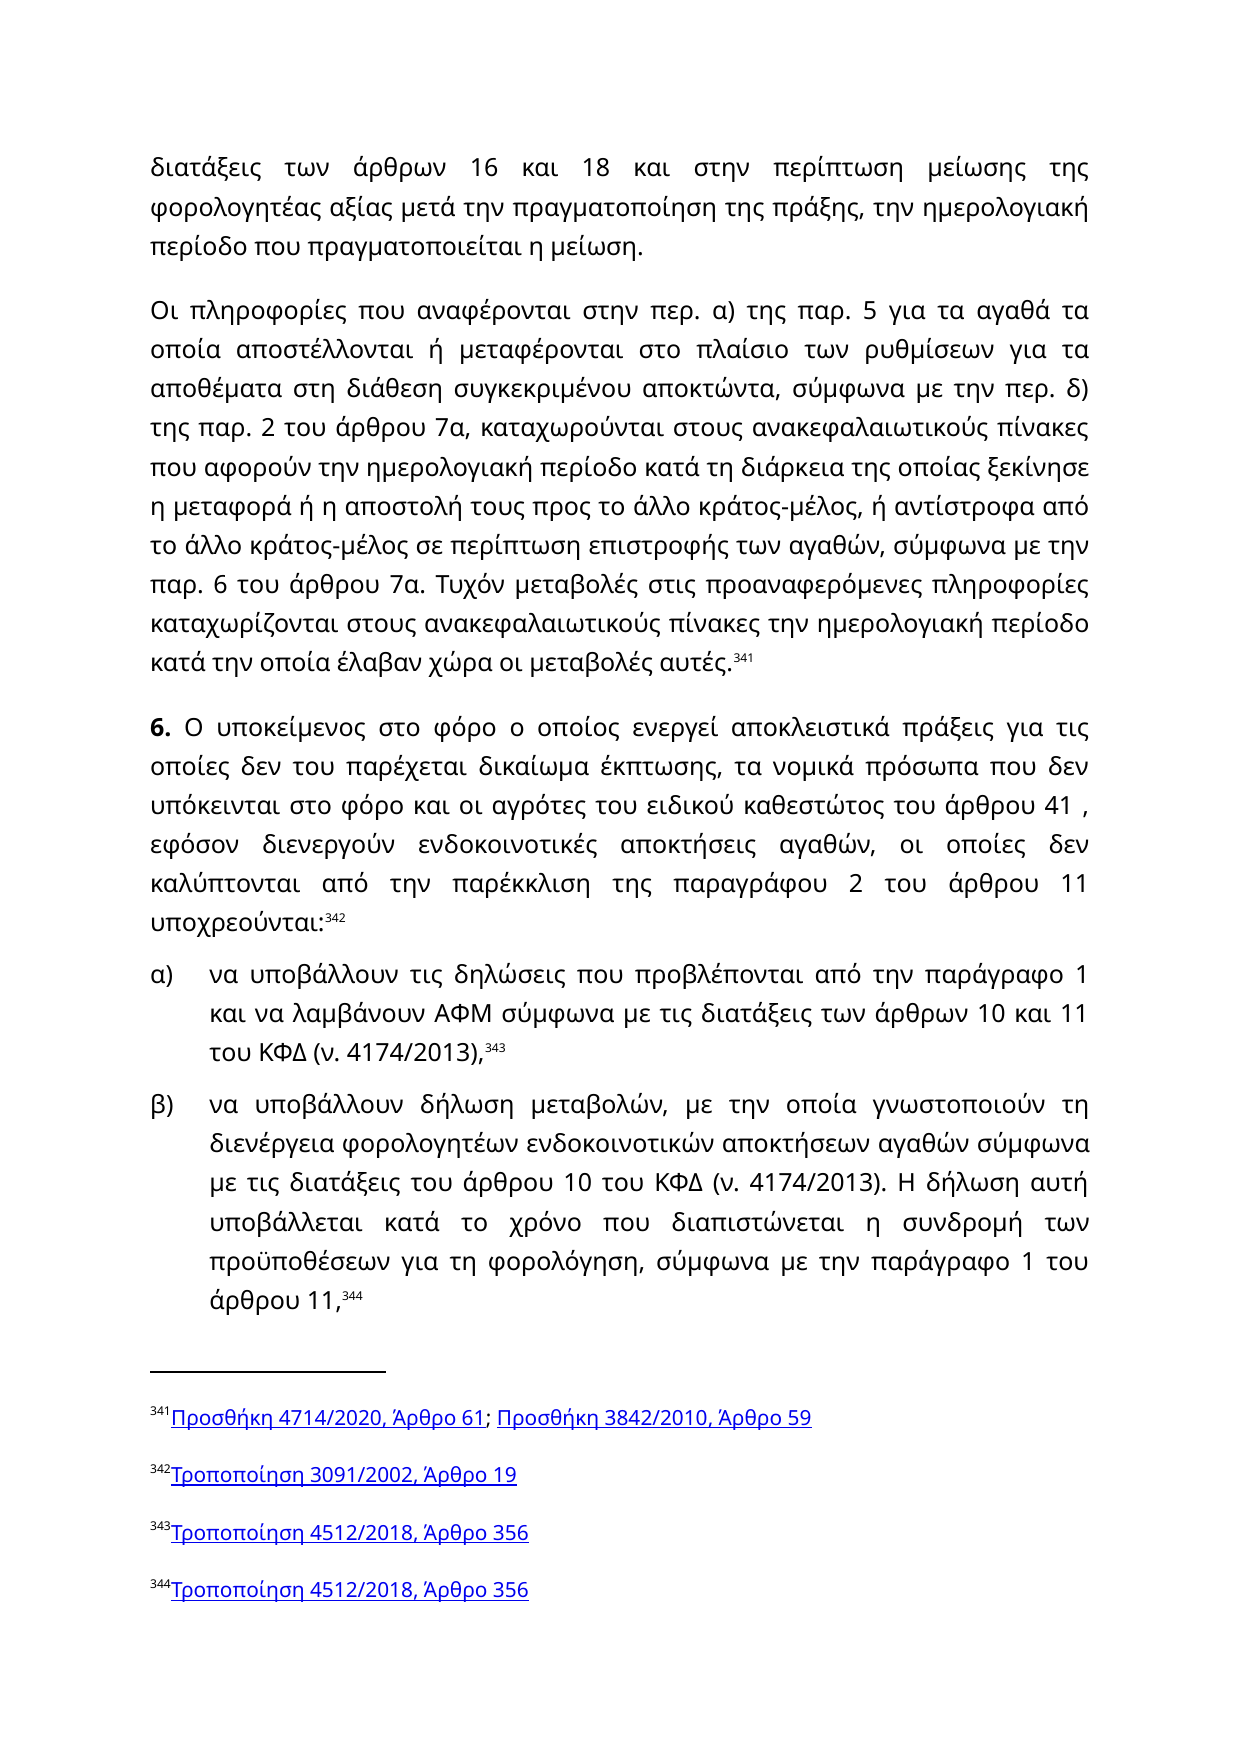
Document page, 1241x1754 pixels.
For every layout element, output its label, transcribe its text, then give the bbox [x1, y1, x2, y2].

text διατάξεις των άρθρων 16 και 18 και στην περίπτωση μείωσης της φορολογητέας αξίας μετά την πραγματοποίηση της πράξης, την ημερολογιακή περίοδο που πραγματοποιείται η μείωση. [150, 150, 1090, 262]
text 6. Ο υποκείμενος στο φόρο ο οποίος ενεργεί αποκλειστικά πράξεις για τις οποίες δεν του παρέχεται δικαίωμα έκπτωσης, τα νομικά πρόσωπα που δεν υπόκεινται στο φόρο και οι αγρότες του ειδικού καθεστώτος του άρθρου 41 , εφόσον διενεργούν ενδοκοινοτικές αποκτήσεις αγαθών, οι οποίες δεν καλύπτονται από την παρέκκλιση της παραγράφου 2 του άρθρου 11 υποχρεούνται: [150, 709, 1090, 939]
text Τροποποίηση 4512/2018, Άρθρο 356 [150, 1576, 1090, 1604]
text Προσθήκη 4714/2020, Άρθρο 61; Προσθήκη 3842/2010, Άρθρο 59 [150, 1403, 1090, 1431]
text Τροποποίηση 3091/2002, Άρθρο 19 [150, 1460, 1090, 1489]
list α) να υποβάλλουν τις δηλώσεις που προβλέπονται από την παράγραφο 1 και να λαμβάνουν ΑΦΜ σύμφωνα με τις διατάξεις των άρθρων 10 και 11 του ΚΦΔ (ν. 4174/2013), [150, 957, 1090, 1069]
text Τροποποίηση 4512/2018, Άρθρο 356 [150, 1518, 1090, 1546]
text Οι πληροφορίες που αναφέρονται στην περ. α) της παρ. 5 για τα αγαθά τα οποία αποστέλλονται ή μεταφέρονται στο πλαίσιο των ρυθμίσεων για τα αποθέματα στη διάθεση συγκεκριμένου αποκτώντα, σύμφωνα με την περ. δ) της παρ. 2 του άρθρου 7α, καταχωρούνται στους ανακεφαλαιωτικούς πίνακες που αφορούν την ημερολογιακή περίοδο κατά τη διάρκεια της οποίας ξεκίνησε η μεταφορά ή η αποστολή τους προς το άλλο κράτος-μέλος, ή αντίστροφα από το άλλο κράτος-μέλος σε περίπτωση επιστροφής των αγαθών, σύμφωνα με την παρ. 6 του άρθρου 7α. Τυχόν μεταβολές στις προαναφερόμενες πληροφορίες καταχωρίζονται στους ανακεφαλαιωτικούς πίνακες την ημερολογιακή περίοδο κατά την οποία έλαβαν χώρα οι μεταβολές αυτές. [150, 292, 1090, 679]
list β) να υποβάλλουν δήλωση μεταβολών, με την οποία γνωστοποιούν τη διενέργεια φορολογητέων ενδοκοινοτικών αποκτήσεων αγαθών σύμφωνα με τις διατάξεις του άρθρου 10 του ΚΦΔ (ν. 4174/2013). Η δήλωση αυτή υποβάλλεται κατά το χρόνο που διαπιστώνεται η συνδρομή των προϋποθέσεων για τη φορολόγηση, σύμφωνα με την παράγραφο 1 του άρθρου 11, [150, 1087, 1090, 1317]
